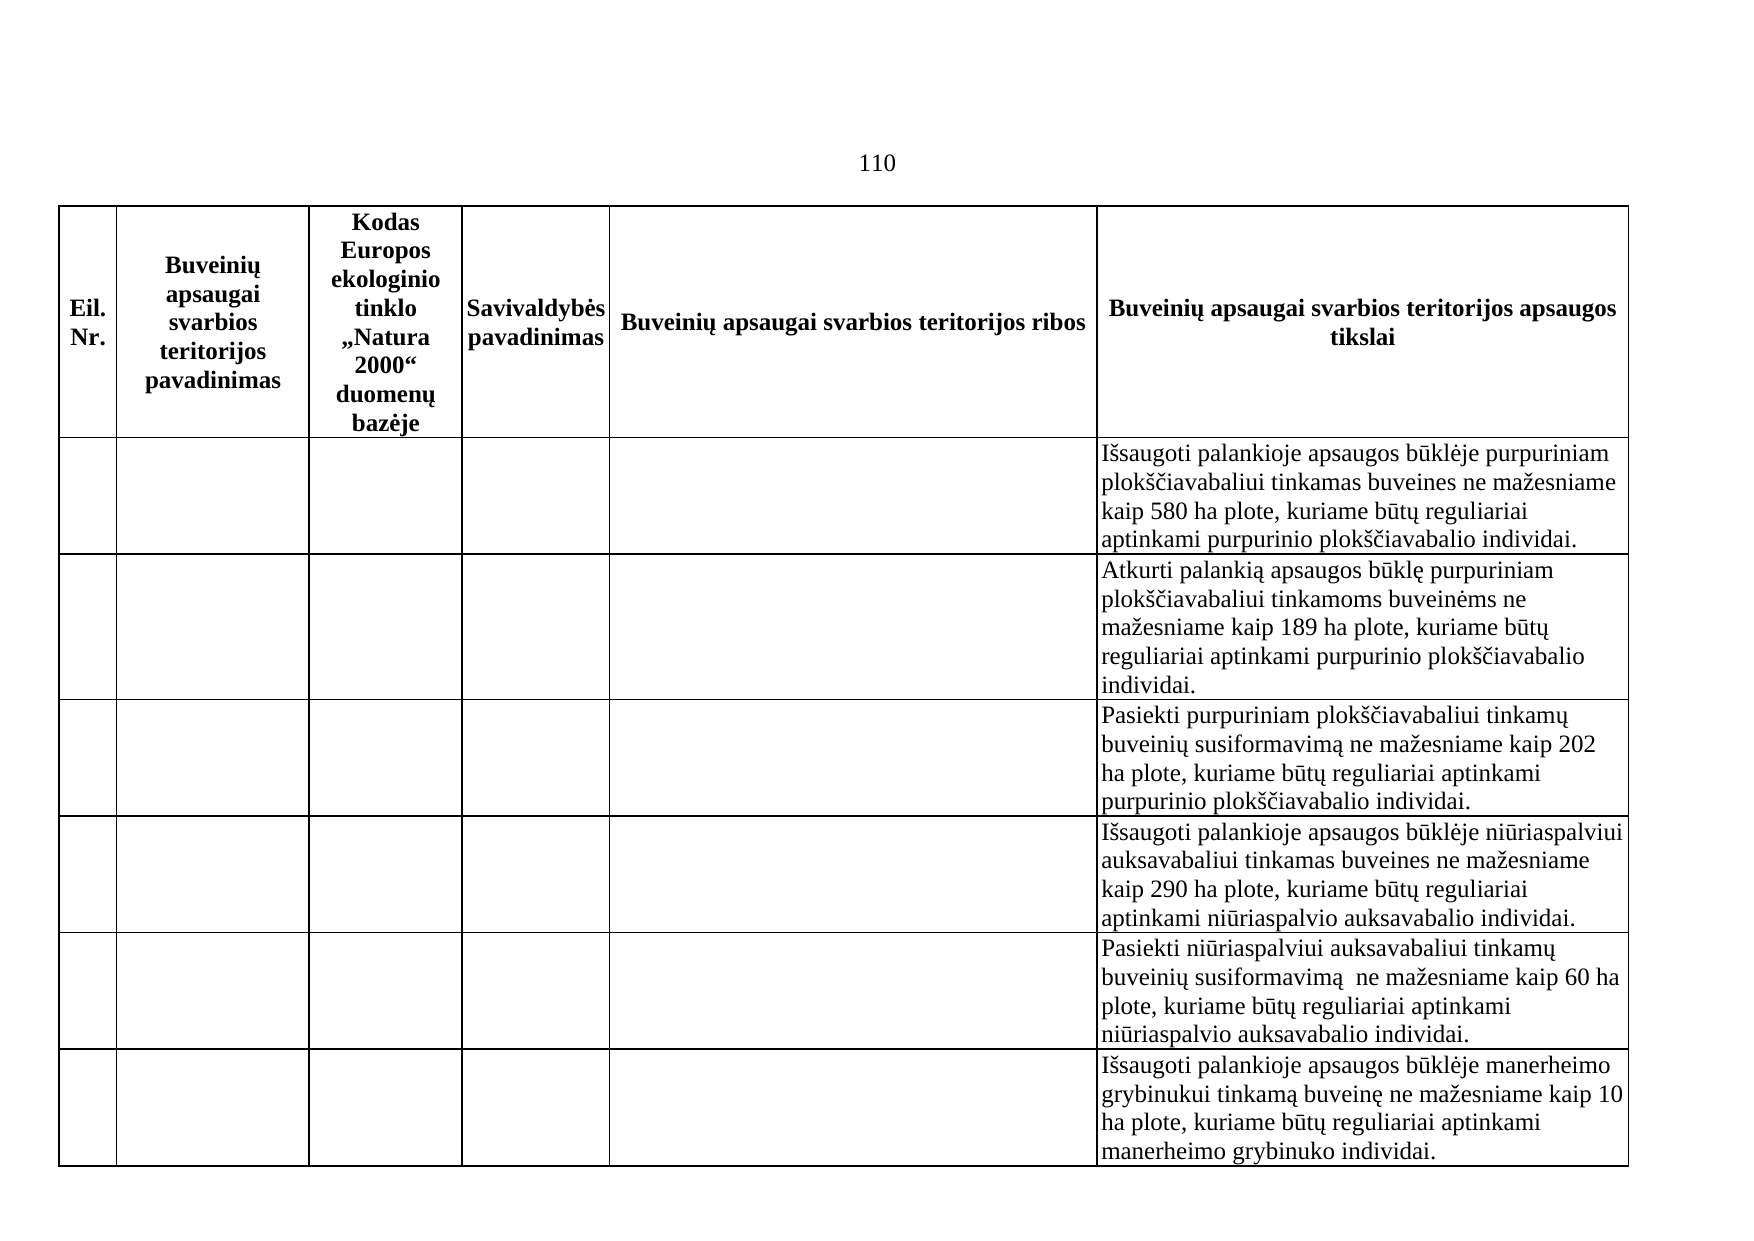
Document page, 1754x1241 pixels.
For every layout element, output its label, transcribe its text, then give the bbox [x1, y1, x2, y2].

table_cell [610, 438, 1096, 553]
table_cell [610, 700, 1096, 815]
table_cell [310, 555, 461, 699]
table_cell [610, 933, 1096, 1048]
table_cell [463, 1050, 609, 1165]
table_cell Išsaugoti palankioje apsaugos būklėje manerheimo grybinukui tinkamą buveinę ne mažesniame kaip 10 ha plote, kuriame būtų reguliariai aptinkami manerheimo grybinuko individai. [1098, 1050, 1628, 1165]
table_cell [60, 1050, 116, 1165]
table_cell [60, 438, 116, 553]
table_cell [610, 555, 1096, 699]
table_cell Išsaugoti palankioje apsaugos būklėje purpuriniam plokščiavabaliui tinkamas buveines ne mažesniame kaip 580 ha plote, kuriame būtų reguliariai aptinkami purpurinio plokščiavabalio individai. [1098, 438, 1628, 553]
table_cell [463, 933, 609, 1048]
table_cell Atkurti palankią apsaugos būklę purpuriniam plokščiavabaliui tinkamoms buveinėms ne mažesniame kaip 189 ha plote, kuriame būtų reguliariai aptinkami purpurinio plokščiavabalio individai. [1098, 555, 1628, 699]
table_header Buveinių apsaugai svarbios teritorijos ribos [610, 207, 1096, 437]
table_header Eil. Nr. [60, 207, 116, 437]
table_cell [463, 438, 609, 553]
table_cell [60, 817, 116, 932]
table_cell Išsaugoti palankioje apsaugos būklėje niūriaspalviui auksavabaliui tinkamas buveines ne mažesniame kaip 290 ha plote, kuriame būtų reguliariai aptinkami niūriaspalvio auksavabalio individai. [1098, 817, 1628, 932]
table_cell [117, 933, 308, 1048]
table_cell [117, 700, 308, 815]
table_header Buveinių apsaugai svarbios teritorijos apsaugos tikslai [1098, 207, 1628, 437]
table_cell [60, 700, 116, 815]
table_cell Pasiekti purpuriniam plokščiavabaliui tinkamų buveinių susiformavimą ne mažesniame kaip 202 ha plote, kuriame būtų reguliariai aptinkami purpurinio plokščiavabalio individai. [1098, 700, 1628, 815]
table_cell [117, 555, 308, 699]
table_cell [310, 1050, 461, 1165]
table_cell [310, 700, 461, 815]
table_header Kodas Europos ekologinio tinklo „Natura 2000“ duomenų bazėje [310, 207, 461, 437]
table_cell [463, 555, 609, 699]
table_cell [117, 1050, 308, 1165]
table_cell [463, 700, 609, 815]
table_header Buveinių apsaugai svarbios teritorijos pavadinimas [117, 207, 308, 437]
table_cell [463, 817, 609, 932]
table_cell [610, 1050, 1096, 1165]
table_header Savivaldybės pavadinimas [463, 207, 609, 437]
table_cell [310, 438, 461, 553]
table_cell [60, 933, 116, 1048]
table_cell [310, 817, 461, 932]
table_cell [60, 555, 116, 699]
table_cell Pasiekti niūriaspalviui auksavabaliui tinkamų buveinių susiformavimą ne mažesniame kaip 60 ha plote, kuriame būtų reguliariai aptinkami niūriaspalvio auksavabalio individai. [1098, 933, 1628, 1048]
table_cell [610, 817, 1096, 932]
table_cell [310, 933, 461, 1048]
table_cell [117, 438, 308, 553]
table_cell [117, 817, 308, 932]
